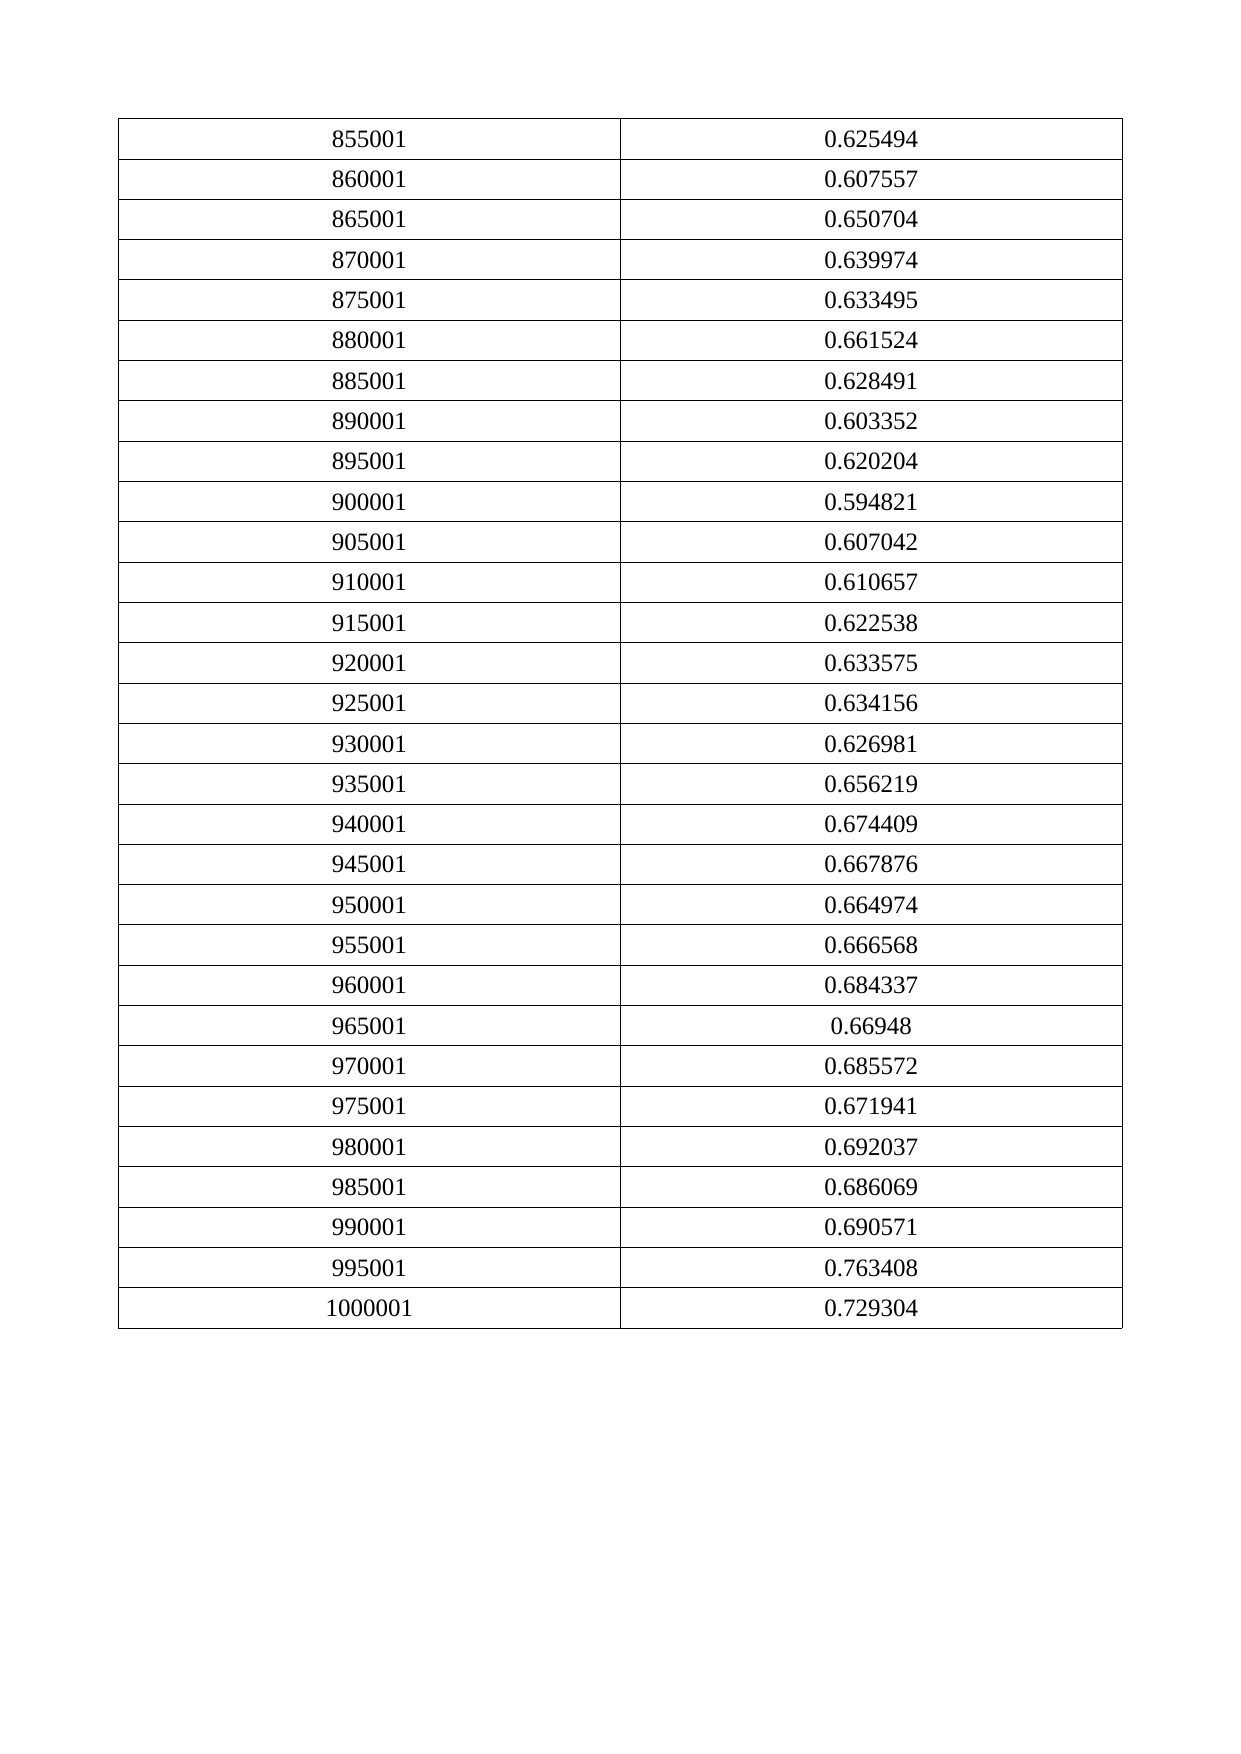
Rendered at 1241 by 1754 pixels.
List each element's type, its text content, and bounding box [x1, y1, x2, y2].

table_cell 900001 [119, 482, 620, 521]
table_cell 955001 [119, 925, 620, 965]
table_cell 990001 [119, 1208, 620, 1247]
table_cell 940001 [119, 805, 620, 844]
table_cell 860001 [119, 160, 620, 199]
table_cell 890001 [119, 401, 620, 441]
table_cell 0.686069 [621, 1167, 1122, 1207]
table_cell 0.633575 [621, 643, 1122, 682]
table_cell 0.634156 [621, 684, 1122, 723]
table_cell 905001 [119, 522, 620, 562]
table_cell 945001 [119, 845, 620, 884]
table_cell 0.633495 [621, 280, 1122, 320]
table_cell 0.610657 [621, 563, 1122, 602]
table_cell 895001 [119, 442, 620, 481]
table_cell 865001 [119, 200, 620, 239]
table_cell 855001 [119, 119, 620, 158]
table_cell 0.66948 [621, 1006, 1122, 1045]
table_cell 935001 [119, 764, 620, 803]
table_cell 970001 [119, 1046, 620, 1086]
table_cell 875001 [119, 280, 620, 320]
table_cell 995001 [119, 1248, 620, 1287]
table_cell 0.594821 [621, 482, 1122, 521]
table_cell 0.607557 [621, 160, 1122, 199]
table_cell 1000001 [119, 1288, 620, 1327]
table_cell 925001 [119, 684, 620, 723]
table_cell 965001 [119, 1006, 620, 1045]
table_cell 885001 [119, 361, 620, 400]
table_cell 0.692037 [621, 1127, 1122, 1166]
table_cell 0.666568 [621, 925, 1122, 965]
table_cell 0.625494 [621, 119, 1122, 158]
table_cell 0.661524 [621, 321, 1122, 360]
table_cell 950001 [119, 885, 620, 924]
table_cell 0.763408 [621, 1248, 1122, 1287]
table_cell 0.656219 [621, 764, 1122, 803]
table_cell 980001 [119, 1127, 620, 1166]
table_cell 0.650704 [621, 200, 1122, 239]
table_cell 0.628491 [621, 361, 1122, 400]
table_cell 930001 [119, 724, 620, 763]
table_cell 960001 [119, 966, 620, 1005]
table_cell 0.671941 [621, 1087, 1122, 1126]
table_cell 0.626981 [621, 724, 1122, 763]
table_cell 0.607042 [621, 522, 1122, 562]
table_cell 0.639974 [621, 240, 1122, 279]
table_cell 0.685572 [621, 1046, 1122, 1086]
table_cell 985001 [119, 1167, 620, 1207]
table_cell 0.603352 [621, 401, 1122, 441]
table_cell 0.729304 [621, 1288, 1122, 1327]
table_cell 0.620204 [621, 442, 1122, 481]
table_cell 870001 [119, 240, 620, 279]
table_cell 880001 [119, 321, 620, 360]
table_cell 975001 [119, 1087, 620, 1126]
table_cell 910001 [119, 563, 620, 602]
table_cell 0.664974 [621, 885, 1122, 924]
table_cell 0.690571 [621, 1208, 1122, 1247]
table_cell 0.674409 [621, 805, 1122, 844]
table_cell 920001 [119, 643, 620, 682]
table_cell 0.667876 [621, 845, 1122, 884]
table_cell 0.622538 [621, 603, 1122, 642]
table_cell 0.684337 [621, 966, 1122, 1005]
table_cell 915001 [119, 603, 620, 642]
